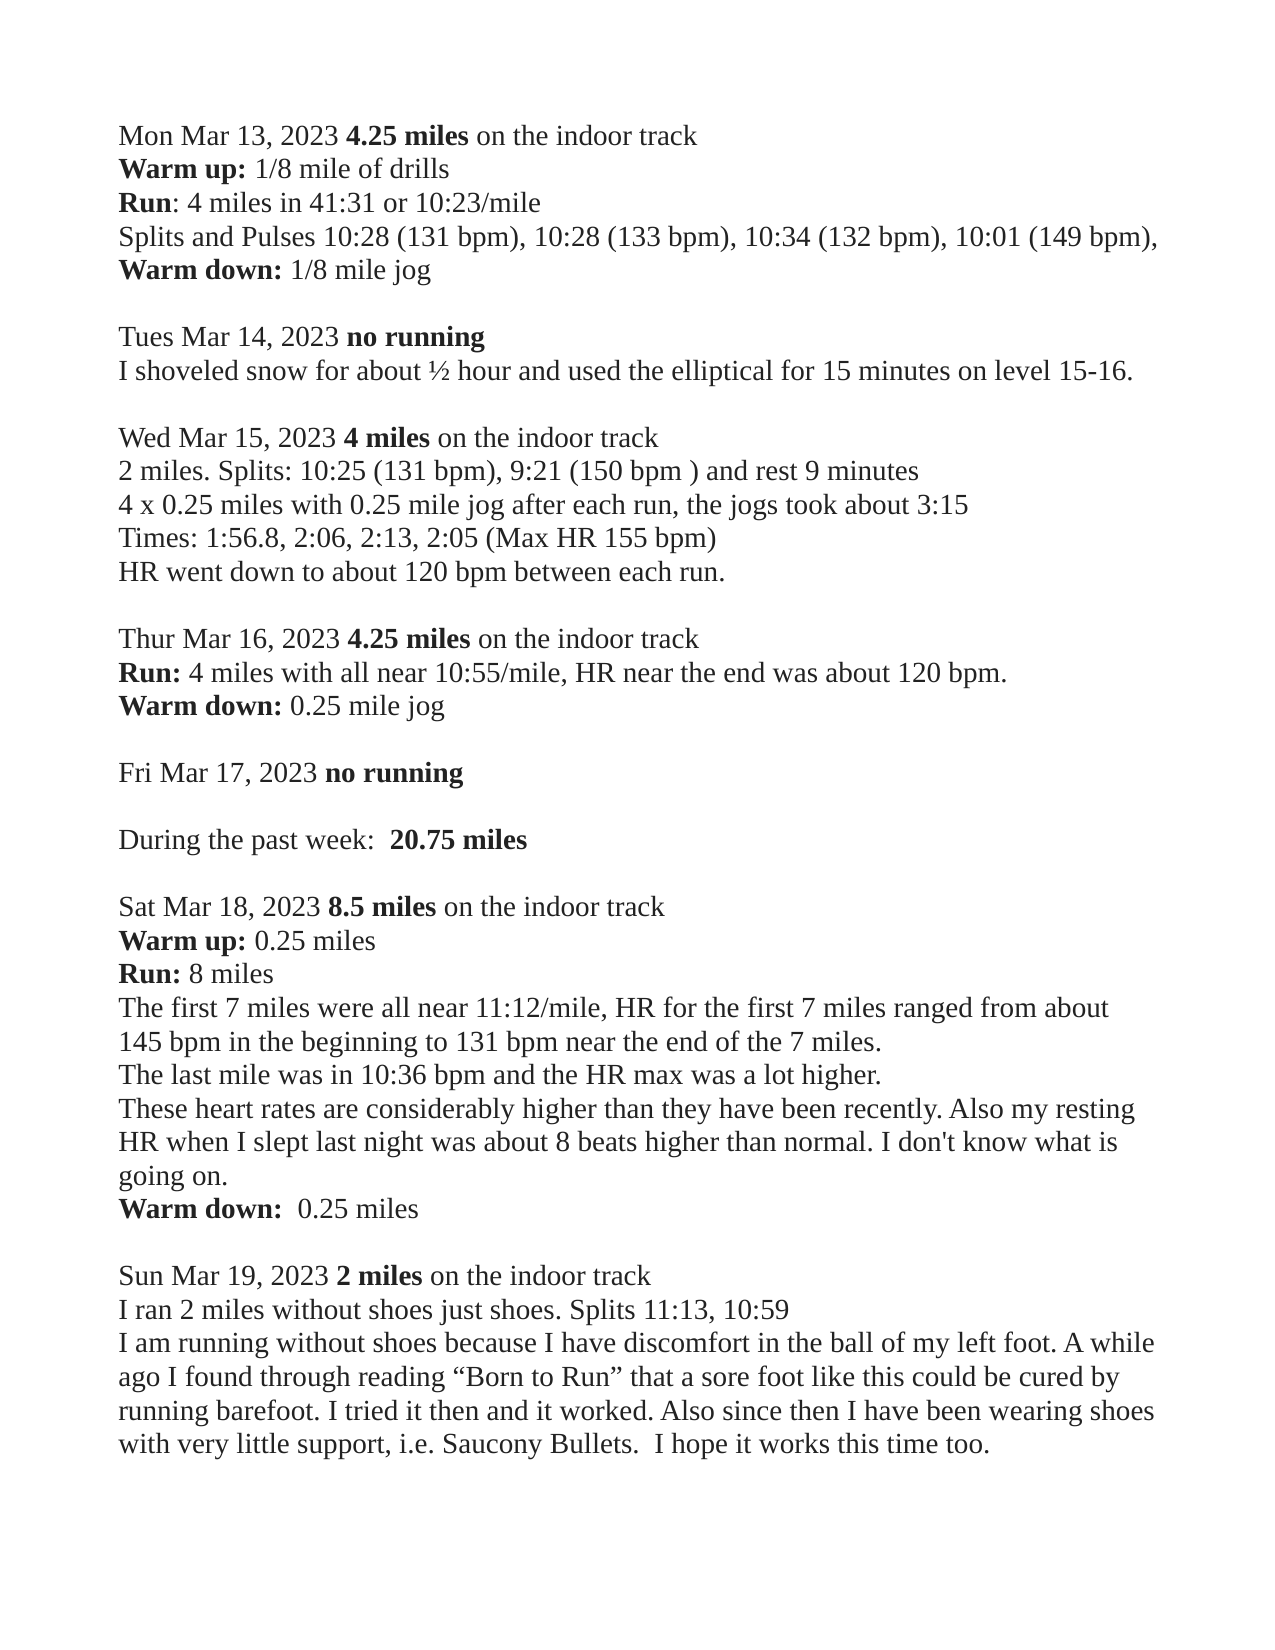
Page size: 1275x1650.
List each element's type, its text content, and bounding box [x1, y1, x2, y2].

text Wed Mar 15, 2023 4 miles on the indoor track [118, 420, 1161, 453]
text 2 miles. Splits: 10:25 (131 bpm), 9:21 (150 bpm ) and rest 9 minutes [118, 453, 1161, 487]
text I am running without shoes because I have discomfort in the ball of my left foot. A while ago I found through reading “Born to Run” that a sore foot like this could be cured by running barefoot. I tried it then and it worked. Also since then I have been wearing shoes with very little support, i.e. Saucony Bullets. I hope it works this time too. [118, 1326, 1161, 1460]
text I shoveled snow for about ½ hour and used the elliptical for 15 minutes on level 15-16. [118, 353, 1161, 386]
text Splits and Pulses 10:28 (131 bpm), 10:28 (133 bpm), 10:34 (132 bpm), 10:01 (149 bpm), [118, 219, 1161, 252]
text These heart rates are considerably higher than they have been recently. Also my resting HR when I slept last night was about 8 beats higher than normal. I don't know what is going on. [118, 1091, 1161, 1191]
text Times: 1:56.8, 2:06, 2:13, 2:05 (Max HR 155 bpm) [118, 521, 1161, 554]
text Warm down: 1/8 mile jog [118, 252, 1161, 286]
text Run: 4 miles with all near 10:55/mile, HR near the end was about 120 bpm. [118, 655, 1161, 688]
text Run: 4 miles in 41:31 or 10:23/mile [118, 185, 1161, 219]
text Warm up: 1/8 mile of drills [118, 152, 1161, 185]
text I ran 2 miles without shoes just shoes. Splits 11:13, 10:59 [118, 1292, 1161, 1326]
text Run: 8 miles [118, 957, 1161, 990]
text Sun Mar 19, 2023 2 miles on the indoor track [118, 1258, 1161, 1292]
text 145 bpm in the beginning to 131 bpm near the end of the 7 miles. [118, 1024, 1161, 1057]
text HR went down to about 120 bpm between each run. [118, 554, 1161, 588]
text Sat Mar 18, 2023 8.5 miles on the indoor track [118, 889, 1161, 923]
text During the past week: 20.75 miles [118, 822, 1161, 856]
text Warm down: 0.25 miles [118, 1191, 1161, 1225]
text Mon Mar 13, 2023 4.25 miles on the indoor track [118, 118, 1161, 152]
text Fri Mar 17, 2023 no running [118, 755, 1161, 789]
text 4 x 0.25 miles with 0.25 mile jog after each run, the jogs took about 3:15 [118, 487, 1161, 521]
text Tues Mar 14, 2023 no running [118, 319, 1161, 353]
text The last mile was in 10:36 bpm and the HR max was a lot higher. [118, 1057, 1161, 1091]
text Warm down: 0.25 mile jog [118, 688, 1161, 722]
text Warm up: 0.25 miles [118, 923, 1161, 957]
text Thur Mar 16, 2023 4.25 miles on the indoor track [118, 621, 1161, 655]
text The first 7 miles were all near 11:12/mile, HR for the first 7 miles ranged from about [118, 990, 1161, 1024]
